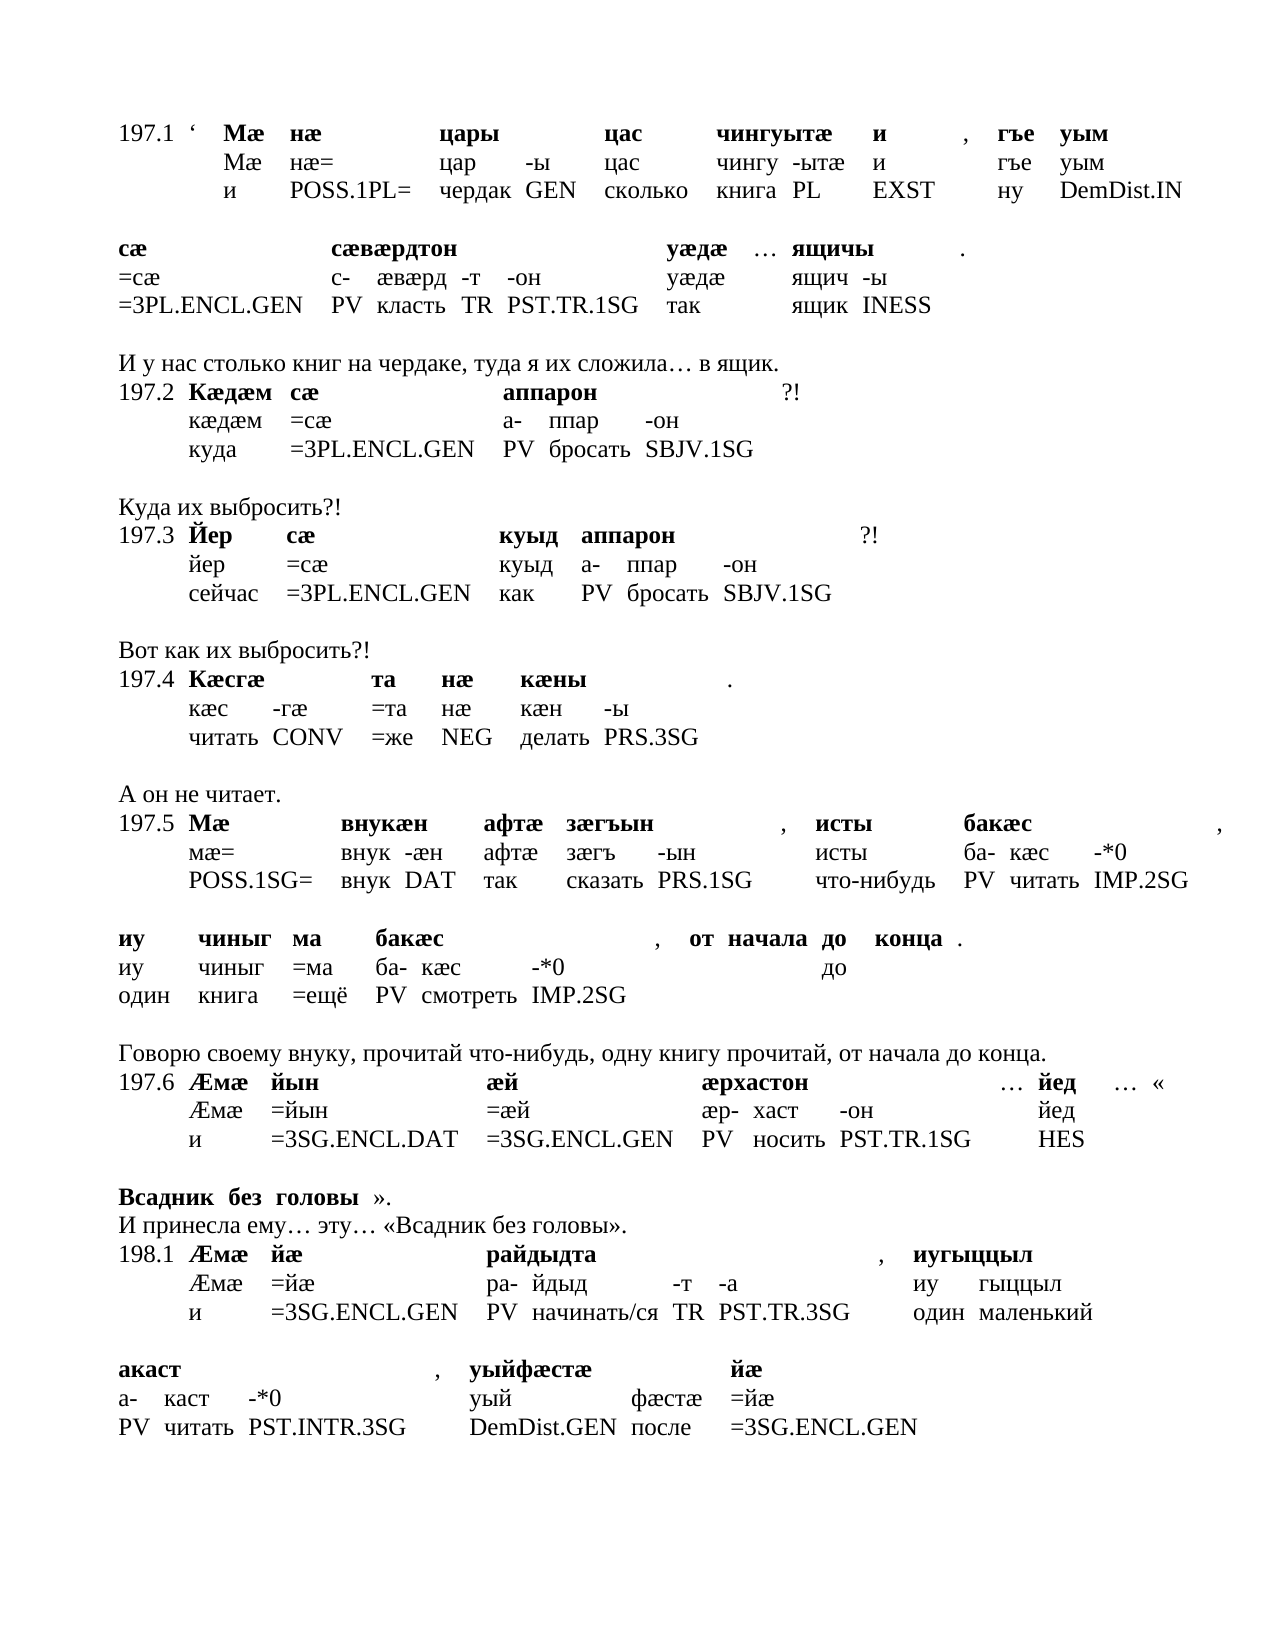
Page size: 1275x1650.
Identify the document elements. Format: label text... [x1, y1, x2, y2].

text ящик [792, 291, 848, 319]
text POSS.1SG= [188, 866, 313, 894]
text сæ [286, 521, 485, 549]
text мæ= [188, 837, 313, 866]
text PV [375, 981, 407, 1009]
text аппарон [581, 521, 846, 549]
text IMP.2SG [531, 981, 627, 1009]
text . [727, 664, 748, 693]
text =йæ [271, 1268, 458, 1297]
text от [689, 923, 714, 952]
text куда [188, 434, 262, 463]
text -он [645, 406, 754, 434]
text =ещё [292, 981, 348, 1009]
text ящич [792, 262, 848, 291]
text , [434, 1354, 455, 1383]
text один [118, 981, 170, 1009]
text ппар [627, 549, 709, 578]
text TR [461, 291, 493, 319]
text зæгъын [566, 808, 767, 837]
text чиныг [198, 923, 278, 952]
text =3SG.ENCL.GEN [486, 1124, 674, 1153]
text до [822, 952, 847, 981]
text PST.INTR.3SG [248, 1412, 407, 1441]
text райдыдта [486, 1239, 864, 1268]
text PV [118, 1412, 150, 1441]
text та [371, 664, 427, 693]
text PL [792, 176, 845, 204]
text уыйфæстæ [469, 1354, 716, 1383]
text , [1216, 808, 1237, 837]
text и [223, 176, 262, 204]
text ‘ [188, 118, 209, 147]
text и [188, 1297, 243, 1326]
text что-нибудь [815, 866, 936, 894]
text ». [373, 1182, 394, 1211]
text CONV [272, 722, 343, 751]
text цас [604, 147, 688, 176]
text PV [701, 1124, 739, 1153]
text так [483, 866, 538, 894]
text нæ [441, 664, 506, 693]
text Æмæ [188, 1268, 243, 1297]
text 197.2 [118, 377, 174, 406]
text -а [718, 1268, 850, 1297]
text DAT [404, 866, 456, 894]
text куыд [499, 521, 567, 549]
text смотреть [421, 981, 518, 1009]
text , [963, 118, 984, 147]
text куыд [499, 549, 553, 578]
text =йæ [730, 1383, 918, 1412]
text йед [1038, 1096, 1085, 1124]
text Куда их выбросить?! [118, 492, 1249, 521]
text Æмæ [188, 1096, 243, 1124]
text йед [1038, 1067, 1099, 1096]
text головы [276, 1182, 359, 1211]
text SBJV.1SG [645, 434, 754, 463]
text йæ [271, 1239, 472, 1268]
text PV [331, 291, 363, 319]
text PST.TR.1SG [839, 1124, 971, 1153]
text POSS.1PL= [289, 176, 411, 204]
text гъе [997, 147, 1032, 176]
text -ы [525, 147, 577, 176]
text =3SG.ENCL.DAT [271, 1124, 458, 1153]
text нæ= [289, 147, 411, 176]
text бакæс [963, 808, 1203, 837]
text гыццыл [979, 1268, 1093, 1297]
text иу [913, 1268, 965, 1297]
text иу [118, 952, 170, 981]
text Вот как их выбросить?! [118, 636, 1249, 664]
text начинать/ся [532, 1297, 659, 1326]
text до [822, 923, 861, 952]
text а- [503, 406, 535, 434]
text Кæсгæ [188, 664, 357, 693]
text . [959, 233, 980, 262]
text иугыццыл [913, 1239, 1107, 1268]
text 197.3 [118, 521, 174, 549]
text Мæ [223, 147, 262, 176]
text конца [874, 923, 943, 952]
text читать [1009, 866, 1080, 894]
text , [878, 1239, 899, 1268]
text хаст [753, 1096, 826, 1124]
text =æй [486, 1096, 674, 1124]
text 197.6 [118, 1067, 174, 1096]
text без [228, 1182, 262, 1211]
text Мæ [188, 808, 327, 837]
text -он [723, 549, 832, 578]
text Кæдæм [188, 377, 276, 406]
text ну [997, 176, 1032, 204]
text сæ [118, 233, 317, 262]
text а- [581, 549, 613, 578]
text -т [461, 262, 493, 291]
text æрхастон [701, 1067, 985, 1096]
text æй [486, 1067, 688, 1096]
text йдыд [532, 1268, 659, 1297]
text кæс [188, 693, 259, 722]
text =йын [271, 1096, 458, 1124]
text маленький [979, 1297, 1093, 1326]
text =сæ [286, 549, 471, 578]
text афтæ [483, 808, 552, 837]
text SBJV.1SG [723, 578, 832, 607]
text Æмæ [188, 1239, 257, 1268]
text -ы [862, 262, 932, 291]
text цас [604, 118, 702, 147]
text Говорю своему внуку, прочитай что-нибудь, одну книгу прочитай, от начала до конца. [118, 1038, 1249, 1067]
text æвæрд [377, 262, 447, 291]
text чердак [439, 176, 511, 204]
text А он не читает. [118, 779, 1249, 808]
text PV [503, 434, 535, 463]
text внук [341, 837, 391, 866]
text -ытæ [792, 147, 845, 176]
text ппар [548, 406, 631, 434]
text . [957, 923, 978, 952]
text -æн [404, 837, 456, 866]
text PST.TR.1SG [507, 291, 639, 319]
text -*0 [248, 1383, 407, 1412]
text =3SG.ENCL.GEN [271, 1297, 458, 1326]
text читать [188, 722, 259, 751]
text -ын [657, 837, 753, 866]
text =3PL.ENCL.GEN [286, 578, 471, 607]
text ?! [781, 377, 802, 406]
text чингуытæ [716, 118, 859, 147]
text EXST [872, 176, 935, 204]
text аппарон [503, 377, 768, 406]
text и [872, 147, 935, 176]
text чиныг [198, 952, 264, 981]
text ?! [859, 521, 881, 549]
text PRS.3SG [604, 722, 699, 751]
text ящичы [792, 233, 946, 262]
text уæдæ [666, 262, 725, 291]
text уый [469, 1383, 617, 1412]
text PV [581, 578, 613, 607]
text =3PL.ENCL.GEN [290, 434, 475, 463]
text зæгъ [566, 837, 644, 866]
text фæстæ [631, 1383, 702, 1412]
text 197.4 [118, 664, 174, 693]
text NEG [441, 722, 493, 751]
text =3SG.ENCL.GEN [730, 1412, 918, 1441]
text HES [1038, 1124, 1085, 1153]
text как [499, 578, 553, 607]
text сæвæрдтон [331, 233, 653, 262]
text акаст [118, 1354, 421, 1383]
text IMP.2SG [1093, 866, 1189, 894]
text ба- [375, 952, 407, 981]
text =та [371, 693, 413, 722]
text Мæ [223, 118, 276, 147]
text DemDist.IN [1059, 176, 1182, 204]
text TR [672, 1297, 704, 1326]
text , [654, 923, 675, 952]
text класть [377, 291, 447, 319]
text один [913, 1297, 965, 1326]
text Йер [188, 521, 272, 549]
text =3PL.ENCL.GEN [118, 291, 303, 319]
text INESS [862, 291, 932, 319]
text « [1152, 1067, 1173, 1096]
text уым [1059, 147, 1182, 176]
text с- [331, 262, 363, 291]
text гъе [997, 118, 1046, 147]
text бросать [627, 578, 709, 607]
text DemDist.GEN [469, 1412, 617, 1441]
text после [631, 1412, 702, 1441]
text книга [716, 176, 778, 204]
text -ы [604, 693, 699, 722]
text и [872, 118, 949, 147]
text уæдæ [666, 233, 739, 262]
text сказать [566, 866, 644, 894]
text … [753, 233, 778, 262]
text нæ [441, 693, 493, 722]
text ма [292, 923, 361, 952]
text а- [118, 1383, 150, 1412]
text кæны [520, 664, 713, 693]
text нæ [289, 118, 425, 147]
text =же [371, 722, 413, 751]
text Всадник [118, 1182, 214, 1211]
text =сæ [290, 406, 475, 434]
text GEN [525, 176, 577, 204]
text кæс [1009, 837, 1080, 866]
text внукæн [341, 808, 469, 837]
text чингу [716, 147, 778, 176]
text -он [507, 262, 639, 291]
text бросать [548, 434, 631, 463]
text -гæ [272, 693, 343, 722]
text сколько [604, 176, 688, 204]
text бакæс [375, 923, 641, 952]
text сейчас [188, 578, 259, 607]
text кæн [520, 693, 590, 722]
text йæ [730, 1354, 932, 1383]
text Æмæ [188, 1067, 257, 1096]
text внук [341, 866, 391, 894]
text PV [486, 1297, 518, 1326]
text йын [271, 1067, 472, 1096]
text И принесла ему… эту… «Всадник без головы». [118, 1211, 1249, 1239]
text PV [963, 866, 996, 894]
text кæс [421, 952, 518, 981]
text =сæ [118, 262, 303, 291]
text И у нас столько книг на чердаке, туда я их сложила… в ящик. [118, 348, 1249, 377]
text книга [198, 981, 264, 1009]
text читать [164, 1412, 234, 1441]
text так [666, 291, 725, 319]
text … [999, 1067, 1024, 1096]
text цары [439, 118, 590, 147]
text уым [1059, 118, 1196, 147]
text PRS.1SG [657, 866, 753, 894]
text =ма [292, 952, 348, 981]
text исты [815, 837, 936, 866]
text -*0 [531, 952, 627, 981]
text иу [118, 923, 184, 952]
text PST.TR.3SG [718, 1297, 850, 1326]
text … [1113, 1067, 1138, 1096]
text афтæ [483, 837, 538, 866]
text -*0 [1093, 837, 1189, 866]
text исты [815, 808, 949, 837]
text 197.5 [118, 808, 174, 837]
text æр- [701, 1096, 739, 1124]
text кæдæм [188, 406, 262, 434]
text -он [839, 1096, 971, 1124]
text ба- [963, 837, 996, 866]
text делать [520, 722, 590, 751]
text цар [439, 147, 511, 176]
text каст [164, 1383, 234, 1412]
text ра- [486, 1268, 518, 1297]
text сæ [290, 377, 489, 406]
text 198.1 [118, 1239, 174, 1268]
text йер [188, 549, 259, 578]
text и [188, 1124, 243, 1153]
text -т [672, 1268, 704, 1297]
text носить [753, 1124, 826, 1153]
text начала [728, 923, 808, 952]
text 197.1 [118, 118, 174, 147]
text , [780, 808, 801, 837]
